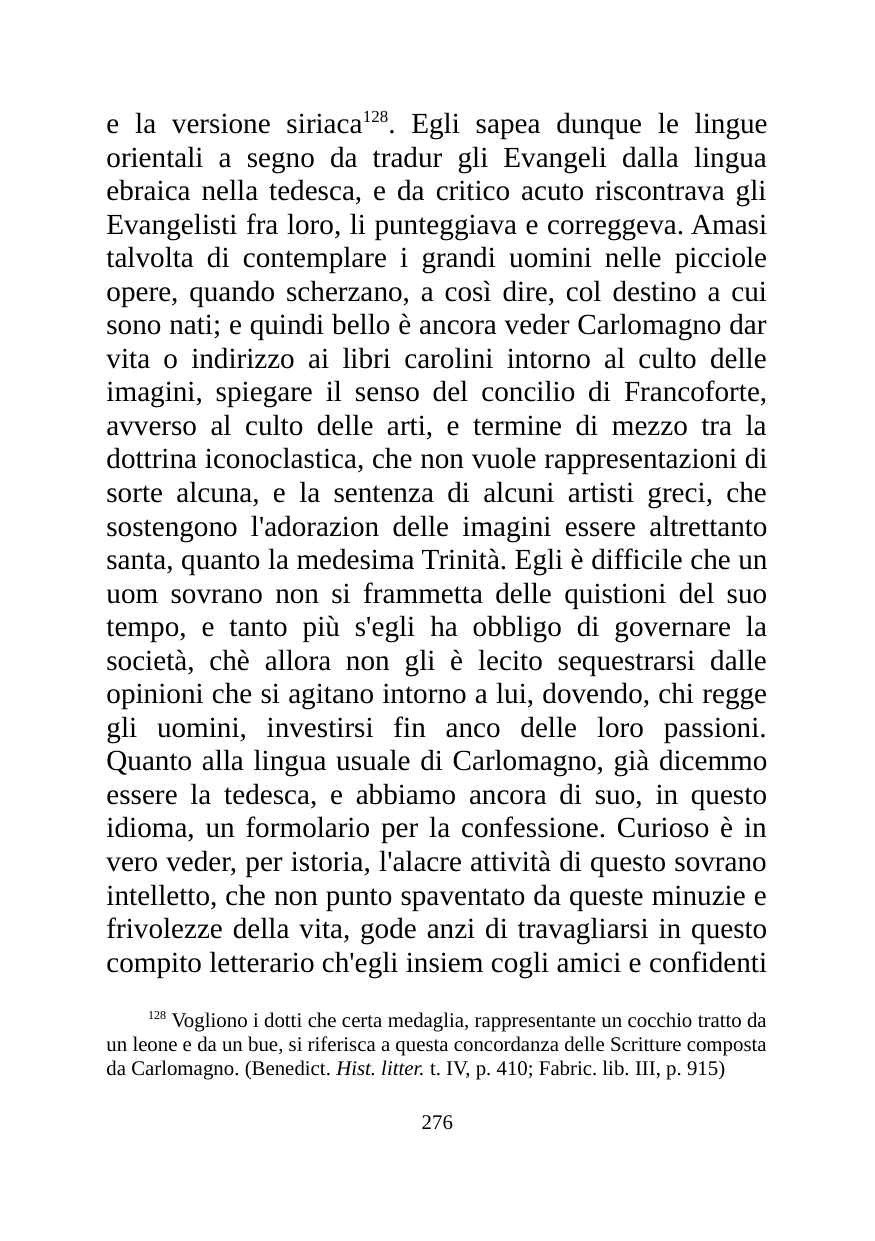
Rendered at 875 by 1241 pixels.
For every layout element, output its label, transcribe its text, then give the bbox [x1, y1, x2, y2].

text e la versione siriaca. Egli sapea dunque le lingue orientali a segno da tradur gli Evangeli dalla lingua ebraica nella tedesca, e da critico acuto riscontrava gli Evangelisti fra loro, li punteggiava e correggeva. Amasi talvolta di contemplare i grandi uomini nelle picciole opere, quando scherzano, a così dire, col destino a cui sono nati; e quindi bello è ancora veder Carlomagno dar vita o indirizzo ai libri carolini intorno al culto delle imagini, spiegare il senso del concilio di Francoforte, avverso al culto delle arti, e termine di mezzo tra la dottrina iconoclastica, che non vuole rappresentazioni di sorte alcuna, e la sentenza di alcuni artisti greci, che sostengono l'adorazion delle imagini essere altrettanto santa, quanto la medesima Trinità. Egli è difficile che un uom sovrano non si frammetta delle quistioni del suo tempo, e tanto più s'egli ha obbligo di governare la società, chè allora non gli è lecito sequestrarsi dalle opinioni che si agitano intorno a lui, dovendo, chi regge gli uomini, investirsi fin anco delle loro passioni. Quanto alla lingua usuale di Carlomagno, già dicemmo essere la tedesca, e abbiamo ancora di suo, in questo idioma, un formolario per la confessione. Curioso è in vero veder, per istoria, l'alacre attività di questo sovrano intelletto, che non punto spaventato da queste minuzie e frivolezze della vita, gode anzi di travagliarsi in questo compito letterario ch'egli insiem cogli amici e confidenti [106, 106, 768, 978]
text Vogliono i dotti che certa medaglia, rappresentante un cocchio tratto da un leone e da un bue, si riferisca a questa concordanza delle Scritture composta da Carlomagno. (Benedict. Hist. litter. t. IV, p. 410; Fabric. lib. III, p. 915) [106, 1008, 768, 1080]
